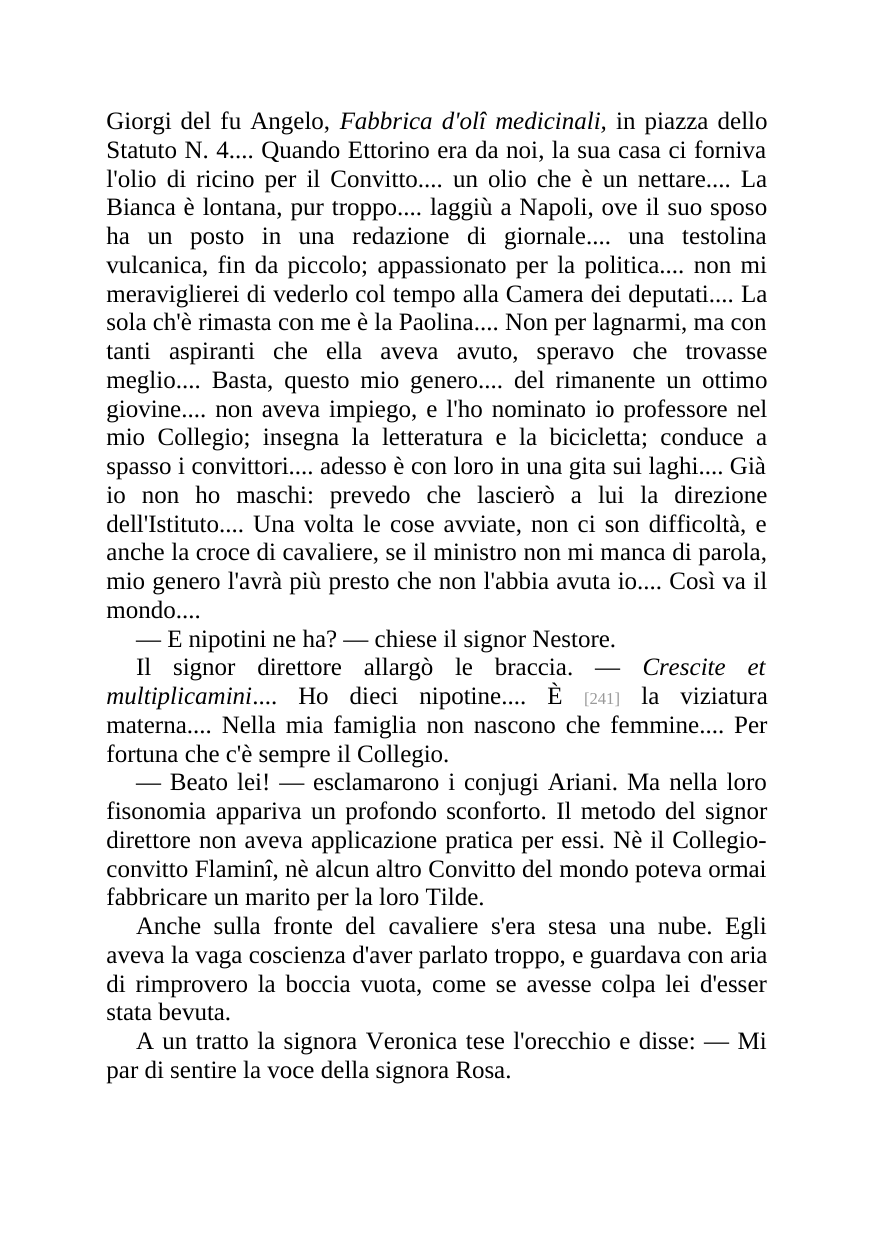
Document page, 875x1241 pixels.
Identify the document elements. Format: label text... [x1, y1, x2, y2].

text — Beato lei! — esclamarono i conjugi Ariani. Ma nella loro fisonomia appariva un profondo sconforto. Il metodo del signor direttore non aveva applicazione pratica per essi. Nè il Collegio-convitto Flaminî, nè alcun altro Convitto del mondo poteva ormai fabbricare un marito per la loro Tilde. [106, 767, 768, 911]
text A un tratto la signora Veronica tese l'orecchio e disse: — Mi par di sentire la voce della signora Rosa. [106, 1026, 768, 1084]
text Il signor direttore allargò le braccia. — Crescite et multiplicamini.... Ho dieci nipotine.... È [241] la viziatura materna.... Nella mia famiglia non nascono che femmine.... Per fortuna che c'è sempre il Collegio. [106, 652, 768, 767]
text — E nipotini ne ha? — chiese il signor Nestore. [106, 624, 768, 652]
text Giorgi del fu Angelo, Fabbrica d'olî medicinali, in piazza dello Statuto N. 4.... Quando Ettorino era da noi, la sua casa ci forniva l'olio di ricino per il Convitto.... un olio che è un nettare.... La Bianca è lontana, pur troppo.... laggiù a Napoli, ove il suo sposo ha un posto in una redazione di giornale.... una testolina vulcanica, fin da piccolo; appassionato per la politica.... non mi meraviglierei di vederlo col tempo alla Camera dei deputati.... La sola ch'è rimasta con me è la Paolina.... Non per lagnarmi, ma con tanti aspiranti che ella aveva avuto, speravo che trovasse meglio.... Basta, questo mio genero.... del rimanente un ottimo giovine.... non aveva impiego, e l'ho nominato io professore nel mio Collegio; insegna la letteratura e la bicicletta; conduce a spasso i convittori.... adesso è con loro in una gita sui laghi.... Già io non ho maschi: prevedo che lascierò a lui la direzione dell'Istituto.... Una volta le cose avviate, non ci son difficoltà, e anche la croce di cavaliere, se il ministro non mi manca di parola, mio genero l'avrà più presto che non l'abbia avuta io.... Così va il mondo.... [106, 106, 768, 624]
text Anche sulla fronte del cavaliere s'era stesa una nube. Egli aveva la vaga coscienza d'aver parlato troppo, e guardava con aria di rimprovero la boccia vuota, come se avesse colpa lei d'esser stata bevuta. [106, 911, 768, 1026]
